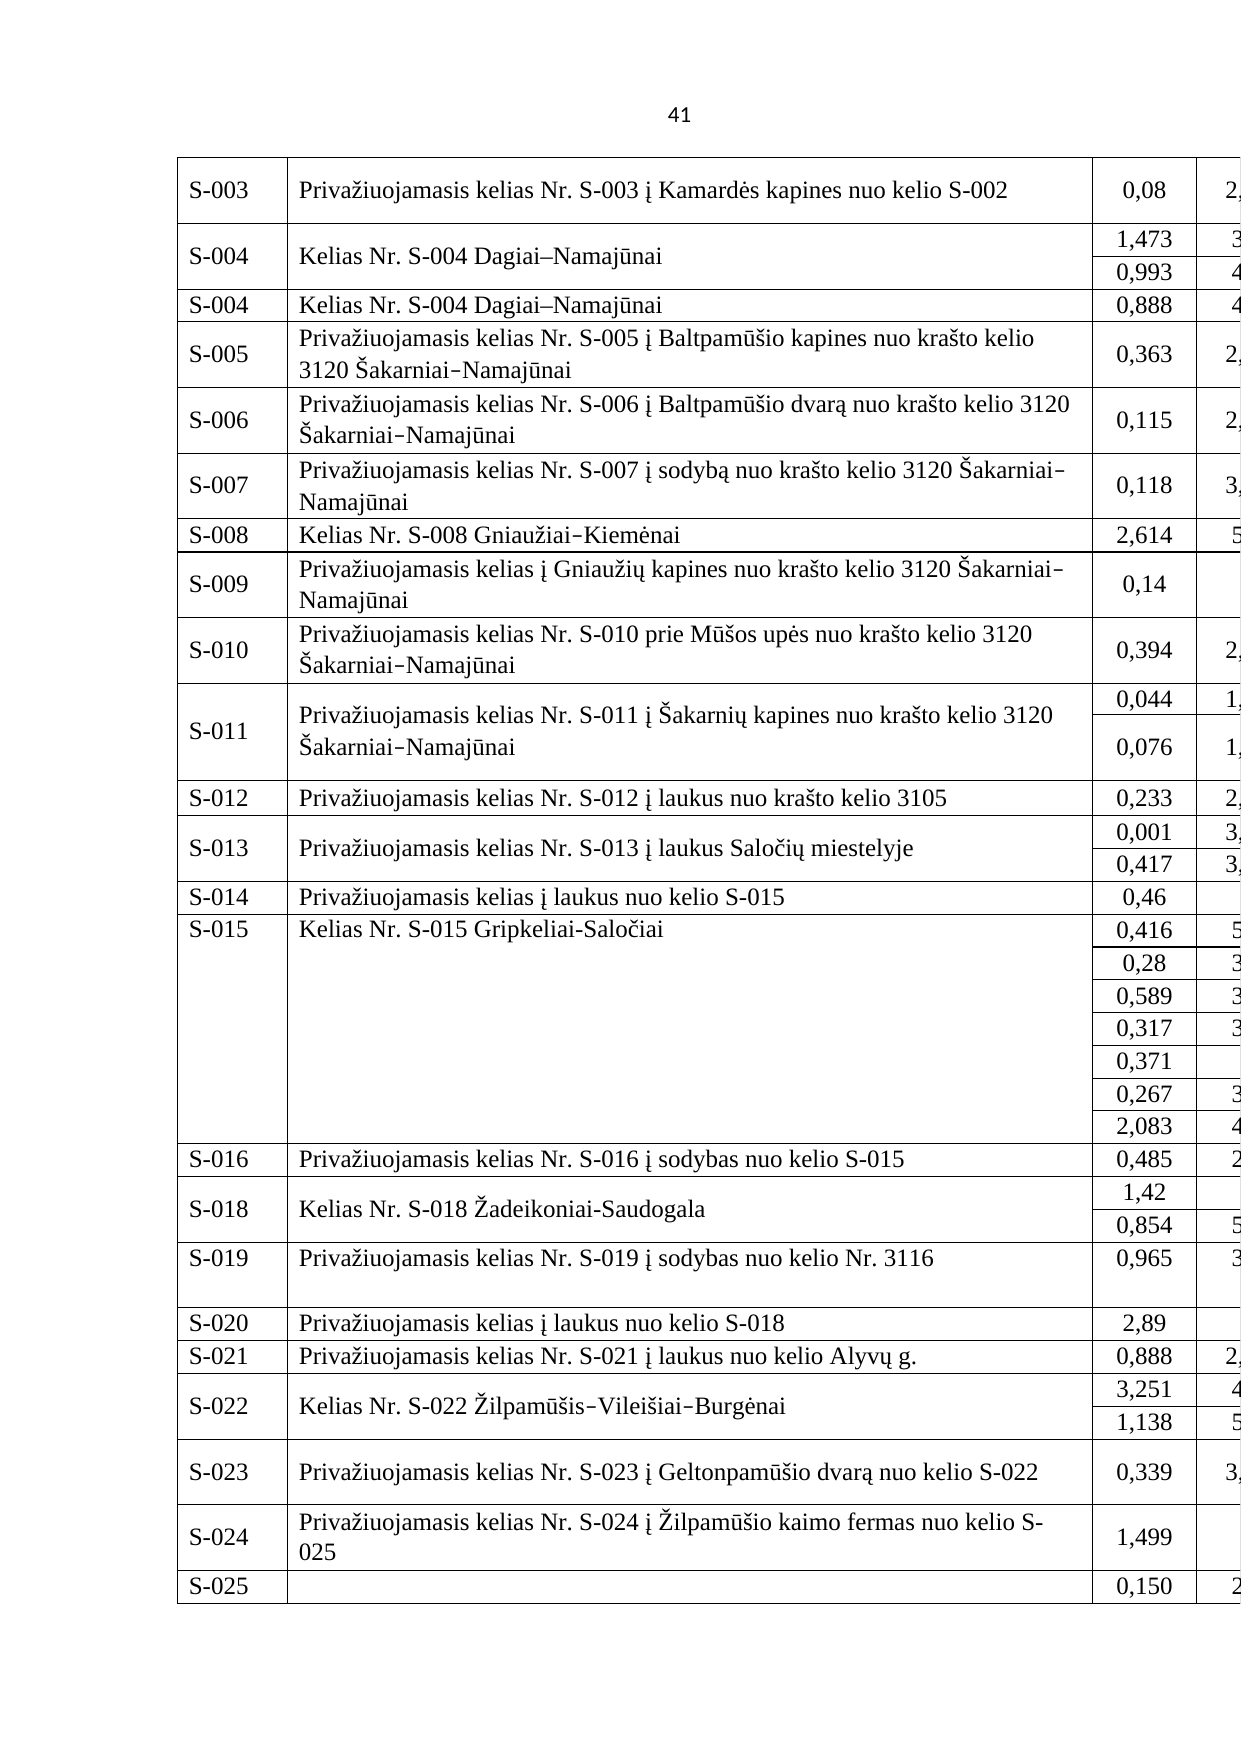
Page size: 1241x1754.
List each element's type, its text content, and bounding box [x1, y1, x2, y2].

table_cell 3 [1197, 882, 1240, 913]
table_cell S-011 [178, 684, 287, 780]
table_cell Kelias Nr. S-008 Gniaužiai–Kiemėnai [288, 519, 1092, 551]
table_cell Privažiuojamasis kelias Nr. S-007 į sodybą nuo krašto kelio 3120 Šakarniai–Namajūnai [288, 454, 1092, 518]
table_cell 3,8 [1197, 1243, 1240, 1307]
table_cell 2,05 [1197, 781, 1240, 815]
table_cell Privažiuojamasis kelias Nr. S-023 į Geltonpamūšio dvarą nuo kelio S-022 [288, 1440, 1092, 1504]
table_cell 0,118 [1093, 454, 1196, 518]
table_cell S-013 [178, 816, 287, 881]
table_cell S-023 [178, 1440, 287, 1504]
table_cell 0,485 [1093, 1144, 1196, 1176]
table_cell S-025 [178, 1571, 287, 1603]
table_cell 2,614 [1093, 519, 1196, 551]
table_cell 2,16 [1197, 618, 1240, 683]
table_cell 0,417 [1093, 849, 1196, 881]
table_cell Kelias Nr. S-004 Dagiai–Namajūnai [288, 224, 1092, 288]
table_cell 0,28 [1093, 948, 1196, 979]
table_cell Privažiuojamasis kelias į Gniaužių kapines nuo krašto kelio 3120 Šakarniai–Namajūnai [288, 553, 1092, 617]
table_cell 0,965 [1093, 1243, 1196, 1307]
table_cell 5 [1197, 1308, 1240, 1340]
table_cell 3,4 [1197, 1079, 1240, 1110]
table_cell 3 [1197, 1046, 1240, 1078]
table_cell [288, 1571, 1092, 1603]
table_cell 0,394 [1093, 618, 1196, 683]
table_cell 2,9 [1197, 1144, 1240, 1176]
table_cell 0,416 [1093, 915, 1196, 946]
table_cell Privažiuojamasis kelias Nr. S-011 į Šakarnių kapines nuo krašto kelio 3120 Šakarniai–Namajūnai [288, 684, 1092, 780]
table_cell 5,3 [1197, 915, 1240, 946]
table_cell 4,5 [1197, 290, 1240, 321]
table_cell 4,5 [1197, 257, 1240, 288]
table_cell S-004 [178, 224, 287, 288]
table_cell 1,77 [1197, 715, 1240, 780]
table_cell Privažiuojamasis kelias Nr. S-019 į sodybas nuo kelio Nr. 3116 [288, 1243, 1092, 1307]
table_cell 2,14 [1197, 388, 1240, 452]
table_cell 0,888 [1093, 1341, 1196, 1373]
table_cell Privažiuojamasis kelias į laukus nuo kelio S-018 [288, 1308, 1092, 1340]
table_cell 3,25 [1197, 1440, 1240, 1504]
table_cell 0,363 [1093, 322, 1196, 387]
table_cell S-018 [178, 1177, 287, 1242]
table_cell S-016 [178, 1144, 287, 1176]
table_cell S-005 [178, 322, 287, 387]
table_cell 0,371 [1093, 1046, 1196, 1078]
table_cell 1,473 [1093, 224, 1196, 256]
table_cell Kelias Nr. S-018 Žadeikoniai-Saudogala [288, 1177, 1092, 1242]
table_cell 2,09 [1197, 322, 1240, 387]
table_cell 0,854 [1093, 1210, 1196, 1242]
table_cell 1,138 [1093, 1407, 1196, 1438]
table_cell 3,251 [1093, 1374, 1196, 1406]
table_cell S-007 [178, 454, 287, 518]
table_cell Privažiuojamasis kelias Nr. S-012 į laukus nuo krašto kelio 3105 [288, 781, 1092, 815]
table_cell 1,499 [1093, 1505, 1196, 1570]
table_cell 5,5 [1197, 519, 1240, 551]
table_cell 0,076 [1093, 715, 1196, 780]
table_cell 3,01 [1197, 849, 1240, 881]
table_cell Privažiuojamasis kelias Nr. S-016 į sodybas nuo kelio S-015 [288, 1144, 1092, 1176]
table_cell Privažiuojamasis kelias Nr. S-024 į Žilpamūšio kaimo fermas nuo kelio S-025 [288, 1505, 1092, 1570]
table_cell S-022 [178, 1374, 287, 1438]
table_cell 8 [1197, 1177, 1240, 1209]
table_cell S-010 [178, 618, 287, 683]
table_cell Privažiuojamasis kelias į laukus nuo kelio S-015 [288, 882, 1092, 913]
table_cell S-019 [178, 1243, 287, 1307]
table_cell 5,5 [1197, 1407, 1240, 1438]
table_cell 6 [1197, 1505, 1240, 1570]
table_cell 2,8 [1197, 1571, 1240, 1603]
table_cell 0,08 [1093, 158, 1196, 223]
table_cell 2,68 [1197, 1341, 1240, 1373]
table_cell 3,6 [1197, 980, 1240, 1012]
table_cell 0,46 [1093, 882, 1196, 913]
table_cell 0,233 [1093, 781, 1196, 815]
table_cell 0,339 [1093, 1440, 1196, 1504]
table_cell Privažiuojamasis kelias Nr. S-006 į Baltpamūšio dvarą nuo krašto kelio 3120 Šakarniai–Namajūnai [288, 388, 1092, 452]
table_cell 0,589 [1093, 980, 1196, 1012]
table_cell Kelias Nr. S-022 Žilpamūšis–Vileišiai–Burgėnai [288, 1374, 1092, 1438]
table_cell S-015 [178, 915, 287, 1143]
table_cell 3 [1197, 553, 1240, 617]
table_cell Privažiuojamasis kelias Nr. S-010 prie Mūšos upės nuo krašto kelio 3120 Šakarniai–Namajūnai [288, 618, 1092, 683]
table_cell 1,42 [1093, 1177, 1196, 1209]
table_cell S-014 [178, 882, 287, 913]
table_cell S-004 [178, 290, 287, 321]
table_cell S-012 [178, 781, 287, 815]
table_cell S-020 [178, 1308, 287, 1340]
table_cell 4,2 [1197, 1374, 1240, 1406]
table_cell 0,14 [1093, 553, 1196, 617]
table_cell 2,083 [1093, 1111, 1196, 1143]
table_cell S-006 [178, 388, 287, 452]
table_cell 0,044 [1093, 684, 1196, 714]
table_cell 0,001 [1093, 816, 1196, 848]
table_cell Kelias Nr. S-015 Gripkeliai-Saločiai [288, 915, 1092, 1143]
table_cell 2,89 [1093, 1308, 1196, 1340]
table_cell 0,317 [1093, 1013, 1196, 1045]
table_cell Kelias Nr. S-004 Dagiai–Namajūnai [288, 290, 1092, 321]
table_cell S-008 [178, 519, 287, 551]
table_cell 2,34 [1197, 158, 1240, 223]
table_cell 3,05 [1197, 454, 1240, 518]
table_cell 3,5 [1197, 224, 1240, 256]
table_cell 0,150 [1093, 1571, 1196, 1603]
table_cell 3,57 [1197, 816, 1240, 848]
table_cell S-009 [178, 553, 287, 617]
table_cell S-024 [178, 1505, 287, 1570]
table_cell 0,993 [1093, 257, 1196, 288]
table_cell Privažiuojamasis kelias Nr. S-021 į laukus nuo kelio Alyvų g. [288, 1341, 1092, 1373]
table_cell 3,9 [1197, 948, 1240, 979]
table_cell Privažiuojamasis kelias Nr. S-003 į Kamardės kapines nuo kelio S-002 [288, 158, 1092, 223]
table_cell Privažiuojamasis kelias Nr. S-005 į Baltpamūšio kapines nuo krašto kelio 3120 Šakarniai–Namajūnai [288, 322, 1092, 387]
table_cell 0,267 [1093, 1079, 1196, 1110]
table_cell S-021 [178, 1341, 287, 1373]
table_cell 0,115 [1093, 388, 1196, 452]
table_cell 5,5 [1197, 1210, 1240, 1242]
table_cell Privažiuojamasis kelias Nr. S-013 į laukus Saločių miestelyje [288, 816, 1092, 881]
table_cell S-003 [178, 158, 287, 223]
table_cell 1,37 [1197, 684, 1240, 714]
table_cell 0,888 [1093, 290, 1196, 321]
table_cell 3,4 [1197, 1013, 1240, 1045]
table_cell 4,2 [1197, 1111, 1240, 1143]
